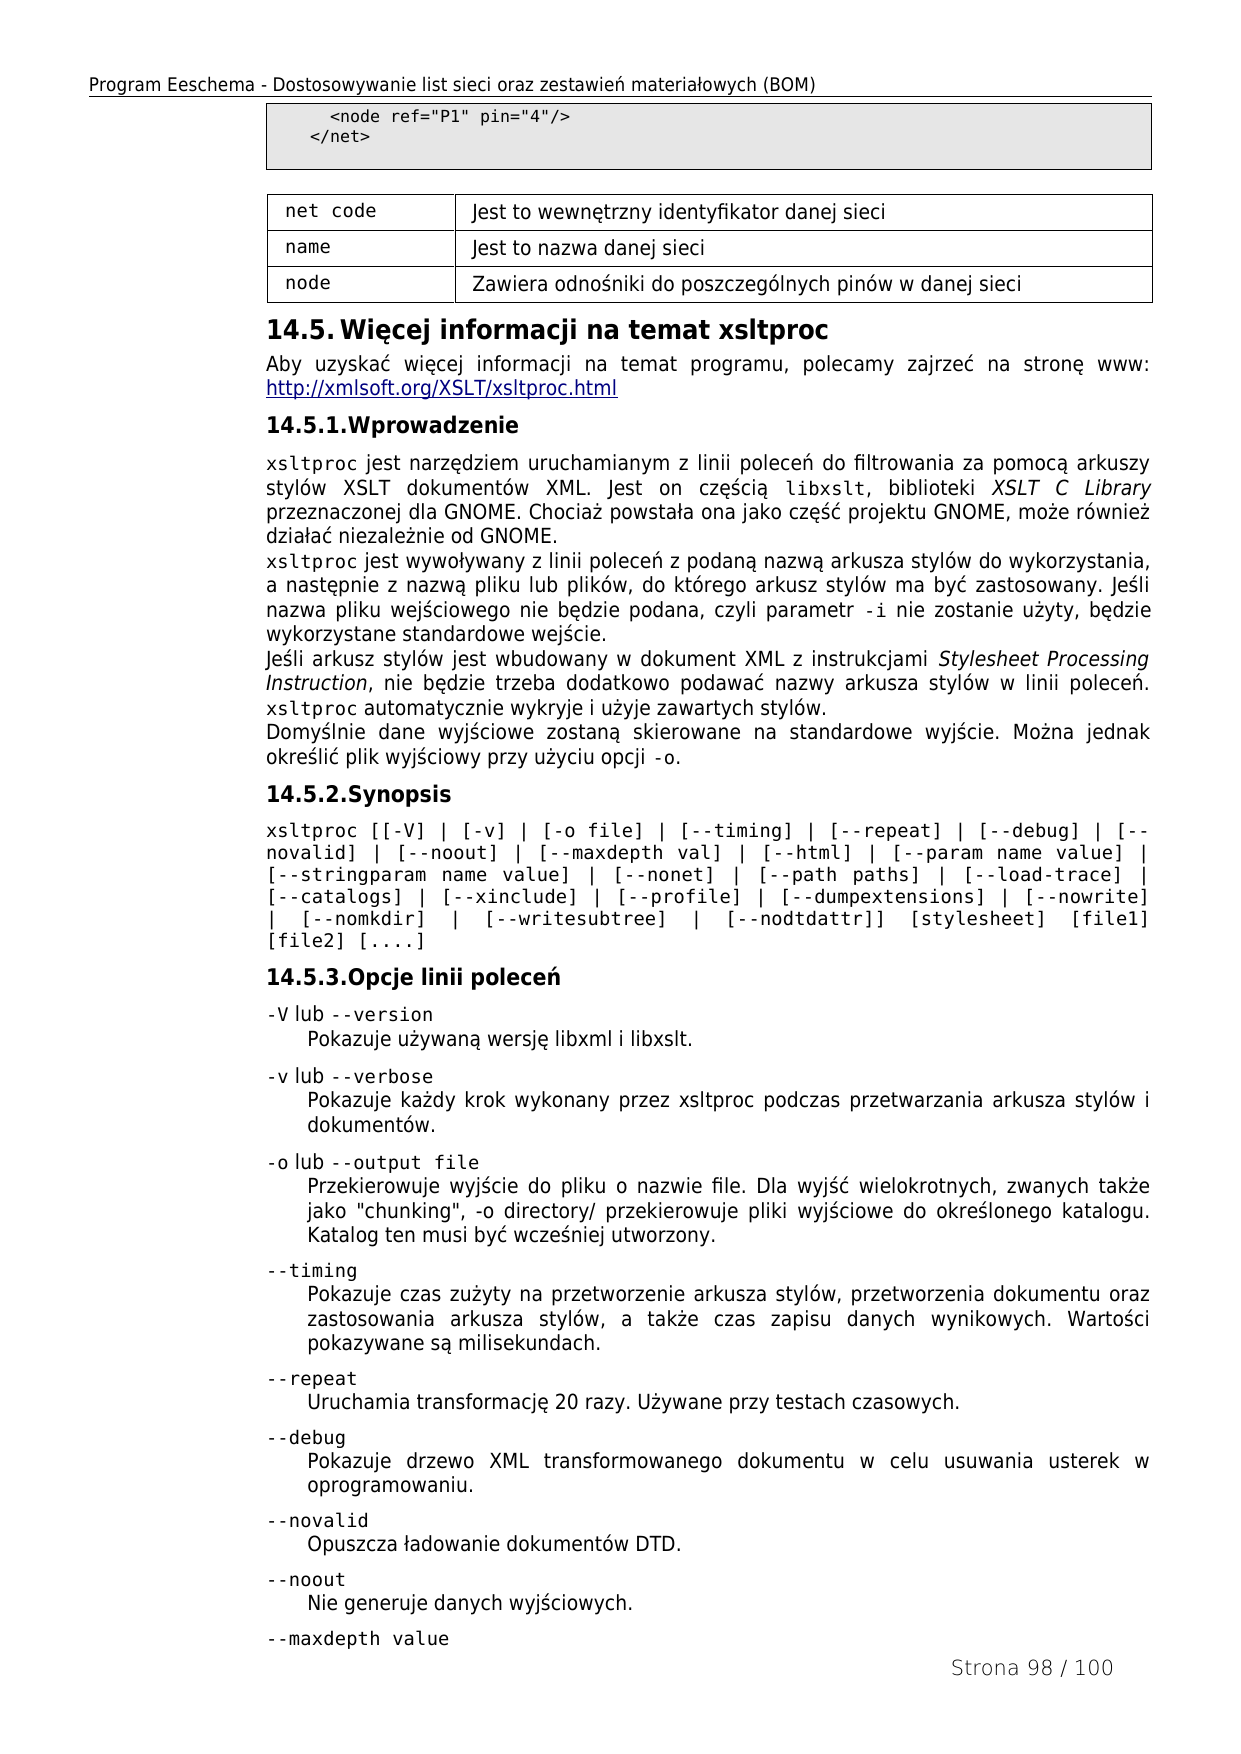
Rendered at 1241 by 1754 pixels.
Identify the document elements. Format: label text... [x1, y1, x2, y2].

table_cell Zawiera odnośniki do poszczególnych pinów w danej sieci [456, 267, 1152, 302]
text Aby uzyskać więcej informacji na temat programu, polecamy zajrzeć na stronę www: http://xmlsoft.org/XSLT/xsltproc.html [266, 352, 1152, 401]
text Pokazuje drzewo XML transformowanego dokumentu w celu usuwania usterek w oprogramowaniu. [307, 1449, 1152, 1498]
text </net> [267, 123, 1151, 142]
table_cell Jest to nazwa danej sieci [456, 231, 1152, 266]
text --debug [266, 1427, 1152, 1449]
text xsltproc [[-V] | [-v] | [-o file] | [--timing] | [--repeat] | [--debug] | [--novalid] | [--noout] | [--maxdepth val] | [--html] | [--param name value] | [--stringparam name value] | [--nonet] | [--path paths] | [--load-trace] | [--catalogs] | [--xinclude] | [--profile] | [--dumpextensions] | [--nowrite] | [--nomkdir] | [--writesubtree] | [--nodtdattr]] [stylesheet] [file1] [file2] [....] [266, 820, 1152, 952]
text Opuszcza ładowanie dokumentów DTD. [307, 1532, 1152, 1557]
text --maxdepth value [266, 1628, 1152, 1650]
text Jeśli arkusz stylów jest wbudowany w dokument XML z instrukcjami Stylesheet Processing Instruction, nie będzie trzeba dodatkowo podawać nazwy arkusza stylów w linii poleceń. xsltproc automatycznie wykryje i użyje zawartych stylów. [266, 647, 1152, 720]
table_header net code [268, 195, 454, 230]
text -v lub --verbose [266, 1064, 1152, 1088]
text Pokazuje każdy krok wykonany przez xsltproc podczas przetwarzania arkusza stylów i dokumentów. [307, 1088, 1152, 1137]
text -V lub --version [266, 1002, 1152, 1027]
text Domyślnie dane wyjściowe zostaną skierowane na standardowe wyjście. Można jednak określić plik wyjściowy przy użyciu opcji -o. [266, 720, 1152, 769]
text --noout [266, 1569, 1152, 1591]
text Pokazuje używaną wersję libxml i libxslt. [307, 1027, 1152, 1051]
table_cell node [268, 267, 454, 302]
subtitle Synopsis [266, 781, 1152, 808]
table_header Jest to wewnętrzny identyfikator danej sieci [456, 195, 1152, 230]
text -o lub --output file [266, 1149, 1152, 1174]
text xsltproc jest narzędziem uruchamianym z linii poleceń do filtrowania za pomocą arkuszy stylów XSLT dokumentów XML. Jest on częścią libxslt, biblioteki XSLT C Library przeznaczonej dla GNOME. Chociaż powstała ona jako część projektu GNOME, może również działać niezależnie od GNOME. [266, 451, 1152, 549]
text Nie generuje danych wyjściowych. [307, 1591, 1152, 1616]
text xsltproc jest wywoływany z linii poleceń z podaną nazwą arkusza stylów do wykorzystania, a następnie z nazwą pliku lub plików, do którego arkusz stylów ma być zastosowany. Jeśli nazwa pliku wejściowego nie będzie podana, czyli parametr -i nie zostanie użyty, będzie wykorzystane standardowe wejście. [266, 549, 1152, 647]
table_cell name [268, 231, 454, 266]
subtitle Więcej informacji na temat xsltproc [266, 314, 1152, 346]
subtitle Wprowadzenie [266, 412, 1152, 439]
text --timing [266, 1260, 1152, 1282]
text Pokazuje czas zużyty na przetworzenie arkusza stylów, przetworzenia dokumentu oraz zastosowania arkusza stylów, a także czas zapisu danych wynikowych. Wartości pokazywane są milisekundach. [307, 1282, 1152, 1355]
text Przekierowuje wyjście do pliku o nazwie file. Dla wyjść wielokrotnych, zwanych także jako "chunking", -o directory/ przekierowuje pliki wyjściowe do określonego katalogu. Katalog ten musi być wcześniej utworzony. [307, 1174, 1152, 1247]
text Uruchamia transformację 20 razy. Używane przy testach czasowych. [307, 1390, 1152, 1414]
text --novalid [266, 1510, 1152, 1532]
text <node ref="P1" pin="4"/> [267, 104, 1151, 123]
text --repeat [266, 1368, 1152, 1390]
subtitle Opcje linii poleceń [266, 963, 1152, 990]
